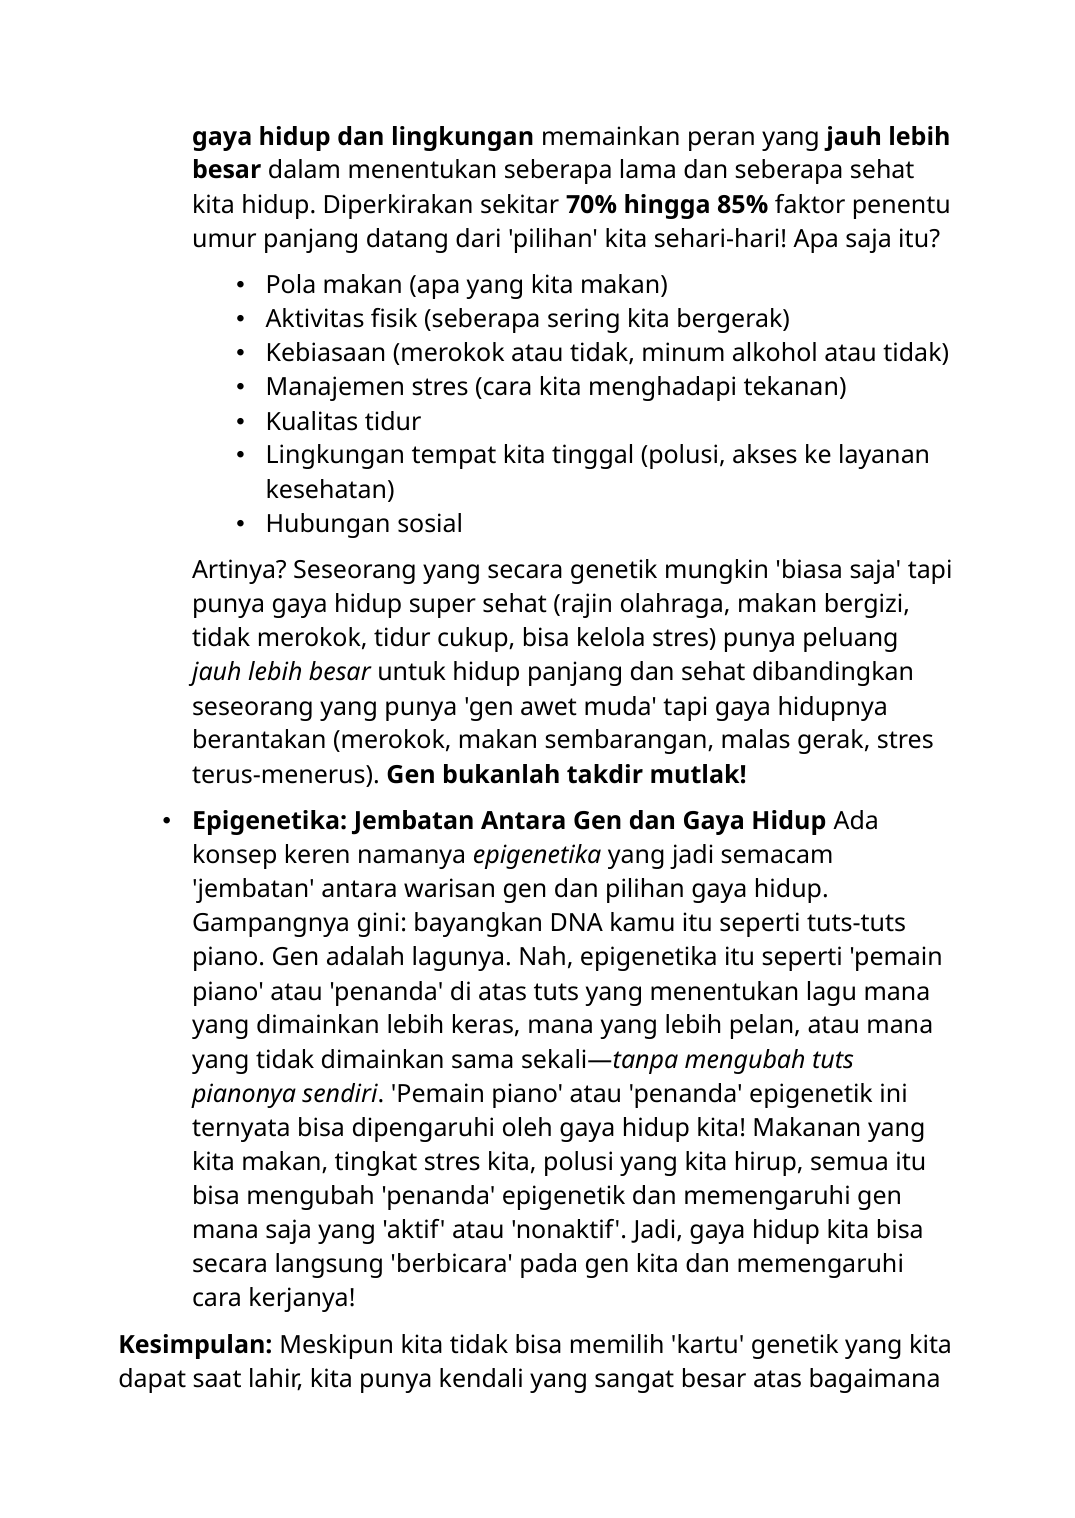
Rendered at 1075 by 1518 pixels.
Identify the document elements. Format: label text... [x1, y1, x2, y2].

list Artinya? Seseorang yang secara genetik mungkin 'biasa saja' tapi punya gaya hidup super sehat (rajin olahraga, makan bergizi, tidak merokok, tidur cukup, bisa kelola stres) punya peluang jauh lebih besar untuk hidup panjang dan sehat dibandingkan seseorang yang punya 'gen awet muda' tapi gaya hidupnya berantakan (merokok, makan sembarangan, malas gerak, stres terus-menerus). Gen bukanlah takdir mutlak! [162, 552, 957, 790]
list Manajemen stres (cara kita menghadapi tekanan) [236, 369, 957, 403]
list Epigenetika: Jembatan Antara Gen dan Gaya Hidup Ada konsep keren namanya epigenetika yang jadi semacam 'jembatan' antara warisan gen dan pilihan gaya hidup. Gampangnya gini: bayangkan DNA kamu itu seperti tuts-tuts piano. Gen adalah lagunya. Nah, epigenetika itu seperti 'pemain piano' atau 'penanda' di atas tuts yang menentukan lagu mana yang dimainkan lebih keras, mana yang lebih pelan, atau mana yang tidak dimainkan sama sekali—tanpa mengubah tuts pianonya sendiri. 'Pemain piano' atau 'penanda' epigenetik ini ternyata bisa dipengaruhi oleh gaya hidup kita! Makanan yang kita makan, tingkat stres kita, polusi yang kita hirup, semua itu bisa mengubah 'penanda' epigenetik dan memengaruhi gen mana saja yang 'aktif' atau 'nonaktif'. Jadi, gaya hidup kita bisa secara langsung 'berbicara' pada gen kita dan memengaruhi cara kerjanya! [162, 803, 957, 1314]
list gaya hidup dan lingkungan memainkan peran yang jauh lebih besar dalam menentukan seberapa lama dan seberapa sehat kita hidup. Diperkirakan sekitar 70% hingga 85% faktor penentu umur panjang datang dari 'pilihan' kita sehari-hari! Apa saja itu? [162, 118, 957, 254]
list Hubungan sosial [236, 505, 957, 539]
list Kualitas tidur [236, 403, 957, 437]
text Kesimpulan: Meskipun kita tidak bisa memilih 'kartu' genetik yang kita dapat saat lahir, kita punya kendali yang sangat besar atas bagaimana [118, 1326, 957, 1394]
list Kebiasaan (merokok atau tidak, minum alkohol atau tidak) [236, 335, 957, 369]
list Aktivitas fisik (seberapa sering kita bergerak) [236, 301, 957, 335]
list Lingkungan tempat kita tinggal (polusi, akses ke layanan kesehatan) [236, 437, 957, 505]
list Pola makan (apa yang kita makan) [236, 267, 957, 301]
